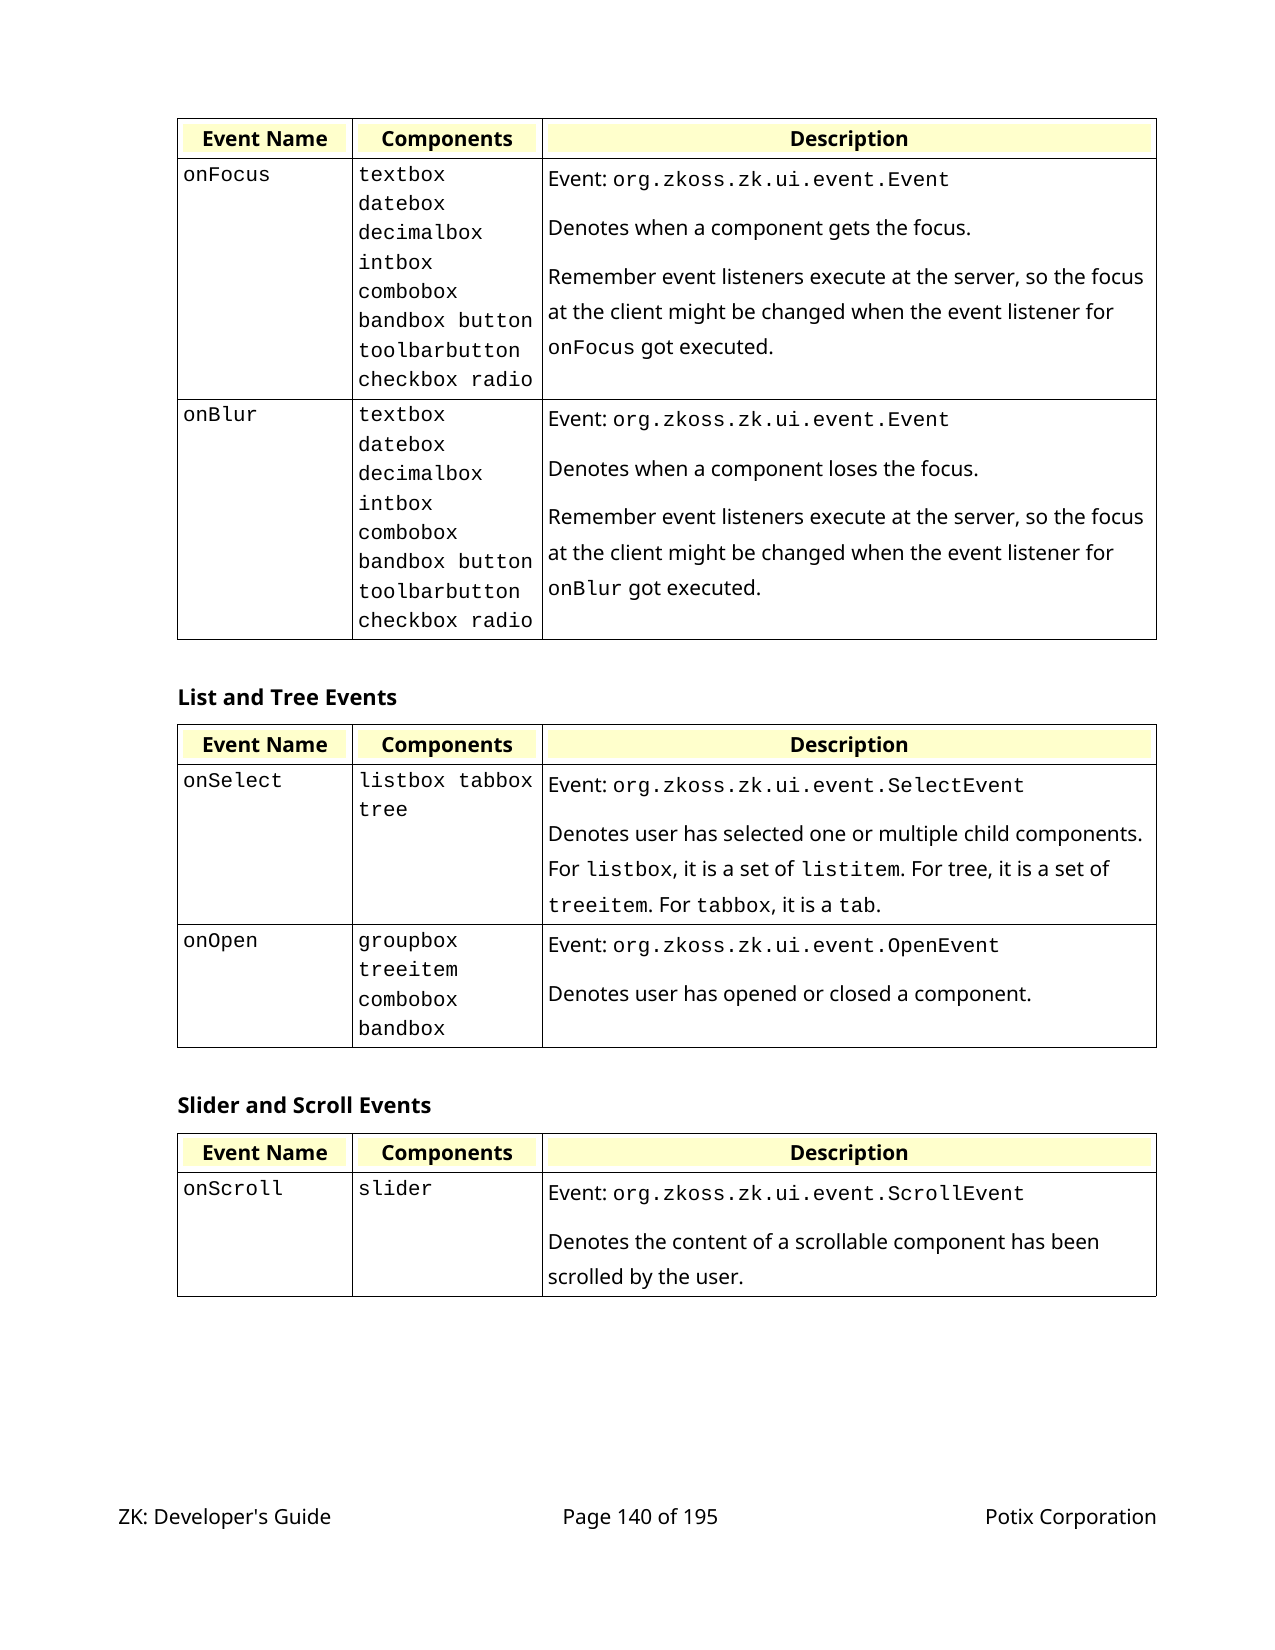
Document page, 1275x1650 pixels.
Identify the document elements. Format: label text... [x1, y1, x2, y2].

table_cell textbox datebox decimalbox intbox combobox bandbox button toolbarbutton checkbox radio [353, 159, 542, 399]
table_cell onFocus [178, 159, 352, 399]
table_header Event Name [178, 725, 352, 764]
subtitle List and Tree Events [177, 682, 1157, 712]
table_cell Event: org.zkoss.zk.ui.event.OpenEvent Denotes user has opened or closed a component. [543, 925, 1156, 1047]
table_header Event Name [178, 1134, 352, 1172]
table_header Description [543, 1134, 1156, 1172]
table_header Components [353, 119, 542, 158]
table_cell Event: org.zkoss.zk.ui.event.Event Denotes when a component gets the focus. Remember event listeners execute at the server, so the focus at the client might be changed when the event listener for onFocus got executed. [543, 159, 1156, 399]
table_header Description [543, 725, 1156, 764]
table_cell groupbox treeitem combobox bandbox [353, 925, 542, 1047]
table_cell Event: org.zkoss.zk.ui.event.SelectEvent Denotes user has selected one or multiple child components. For listbox, it is a set of listitem. For tree, it is a set of treeitem. For tabbox, it is a tab. [543, 765, 1156, 924]
table_header Components [353, 725, 542, 764]
table_cell onBlur [178, 400, 352, 639]
subtitle Slider and Scroll Events [177, 1090, 1157, 1120]
table_cell listbox tabbox tree [353, 765, 542, 924]
table_cell onScroll [178, 1173, 352, 1296]
table_cell slider [353, 1173, 542, 1296]
table_cell textbox datebox decimalbox intbox combobox bandbox button toolbarbutton checkbox radio [353, 400, 542, 639]
table_cell onOpen [178, 925, 352, 1047]
table_header Components [353, 1134, 542, 1172]
table_cell Event: org.zkoss.zk.ui.event.ScrollEvent Denotes the content of a scrollable component has been scrolled by the user. [543, 1173, 1156, 1296]
table_cell Event: org.zkoss.zk.ui.event.Event Denotes when a component loses the focus. Remember event listeners execute at the server, so the focus at the client might be changed when the event listener for onBlur got executed. [543, 400, 1156, 639]
table_cell onSelect [178, 765, 352, 924]
table_header Event Name [178, 119, 352, 158]
table_header Description [543, 119, 1156, 158]
